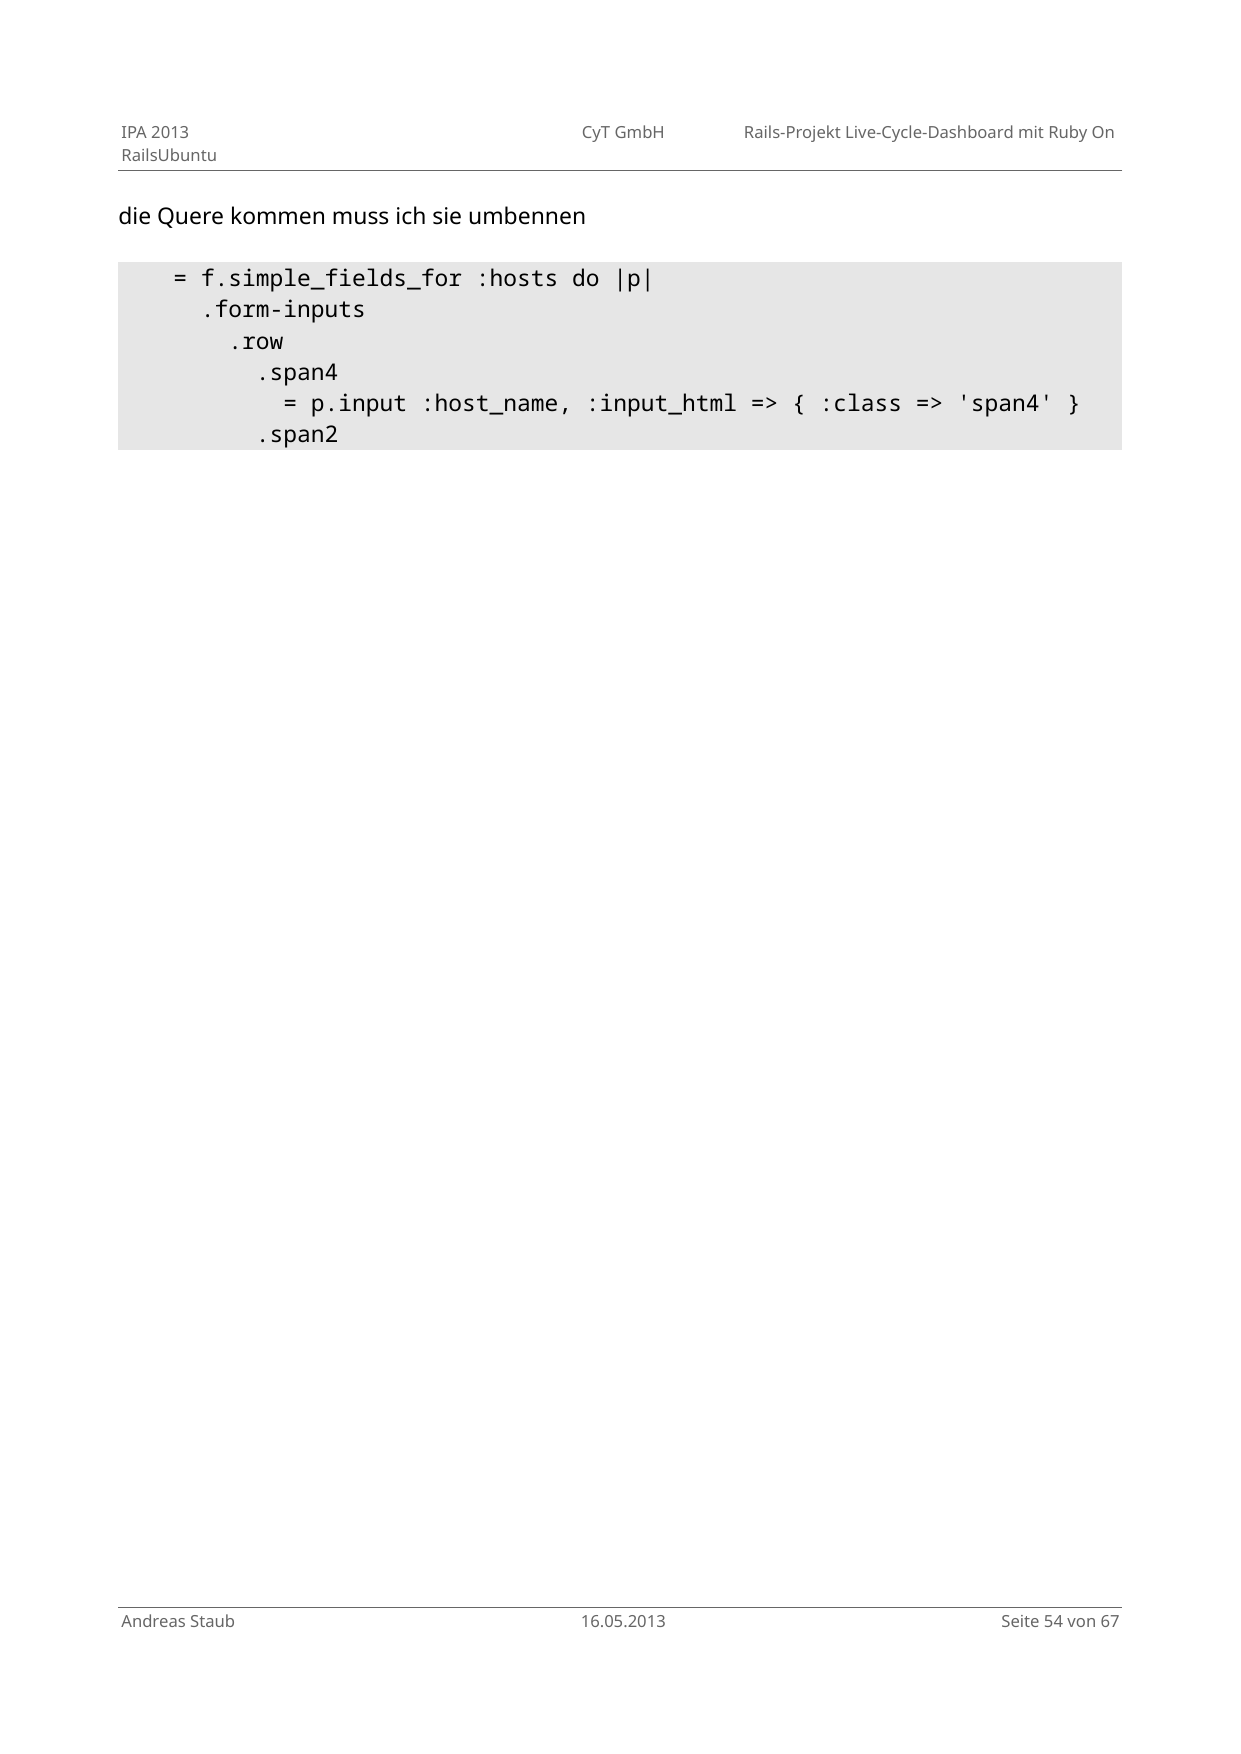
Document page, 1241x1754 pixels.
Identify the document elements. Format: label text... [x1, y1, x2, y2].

text = p.input :host_name, :input_html => { :class => 'span4' } [118, 387, 1122, 418]
text .form-inputs [118, 293, 1122, 325]
text .span4 [118, 356, 1122, 387]
text .row [118, 325, 1122, 356]
text die Quere kommen muss ich sie umbennen [118, 200, 1122, 231]
text .span2 [118, 418, 1122, 450]
text = f.simple_fields_for :hosts do |p| [118, 262, 1122, 293]
